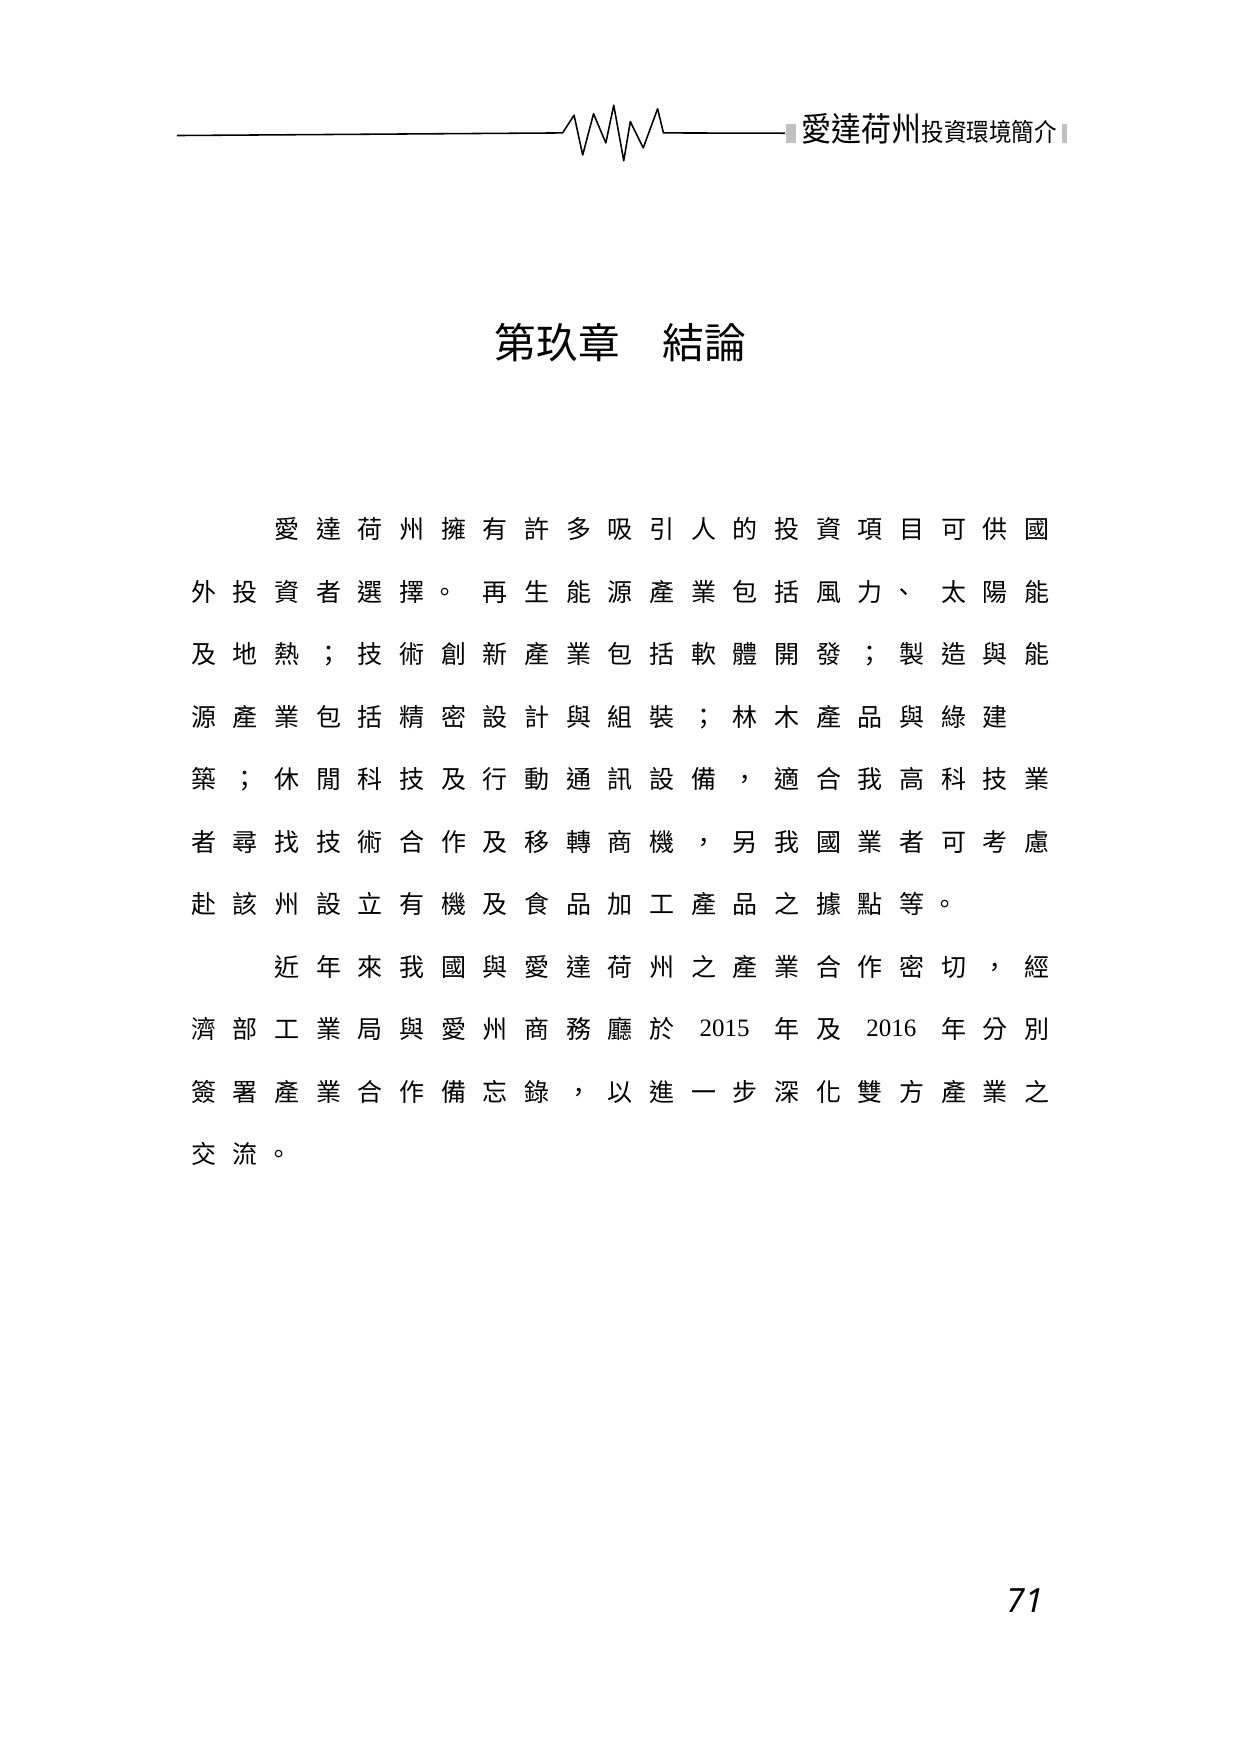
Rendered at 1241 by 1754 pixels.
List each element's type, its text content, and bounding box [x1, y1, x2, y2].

text 近年來我國與愛達荷州之產業合作密切，經濟部工業局與愛州商務廳於2015年及2016年分別簽署產業合作備忘錄，以進一步深化雙方產業之交流。 [183, 924, 1058, 1174]
text 第玖章 結論 [183, 299, 1058, 361]
text 愛達荷州擁有許多吸引人的投資項目可供國外投資者選擇。再生能源產業包括風力、太陽能及地熱；技術創新產業包括軟體開發；製造與能源產業包括精密設計與組裝；林木產品與綠建築；休閒科技及行動通訊設備，適合我高科技業者尋找技術合作及移轉商機，另我國業者可考慮赴該州設立有機及食品加工產品之據點等。 [183, 486, 1058, 924]
